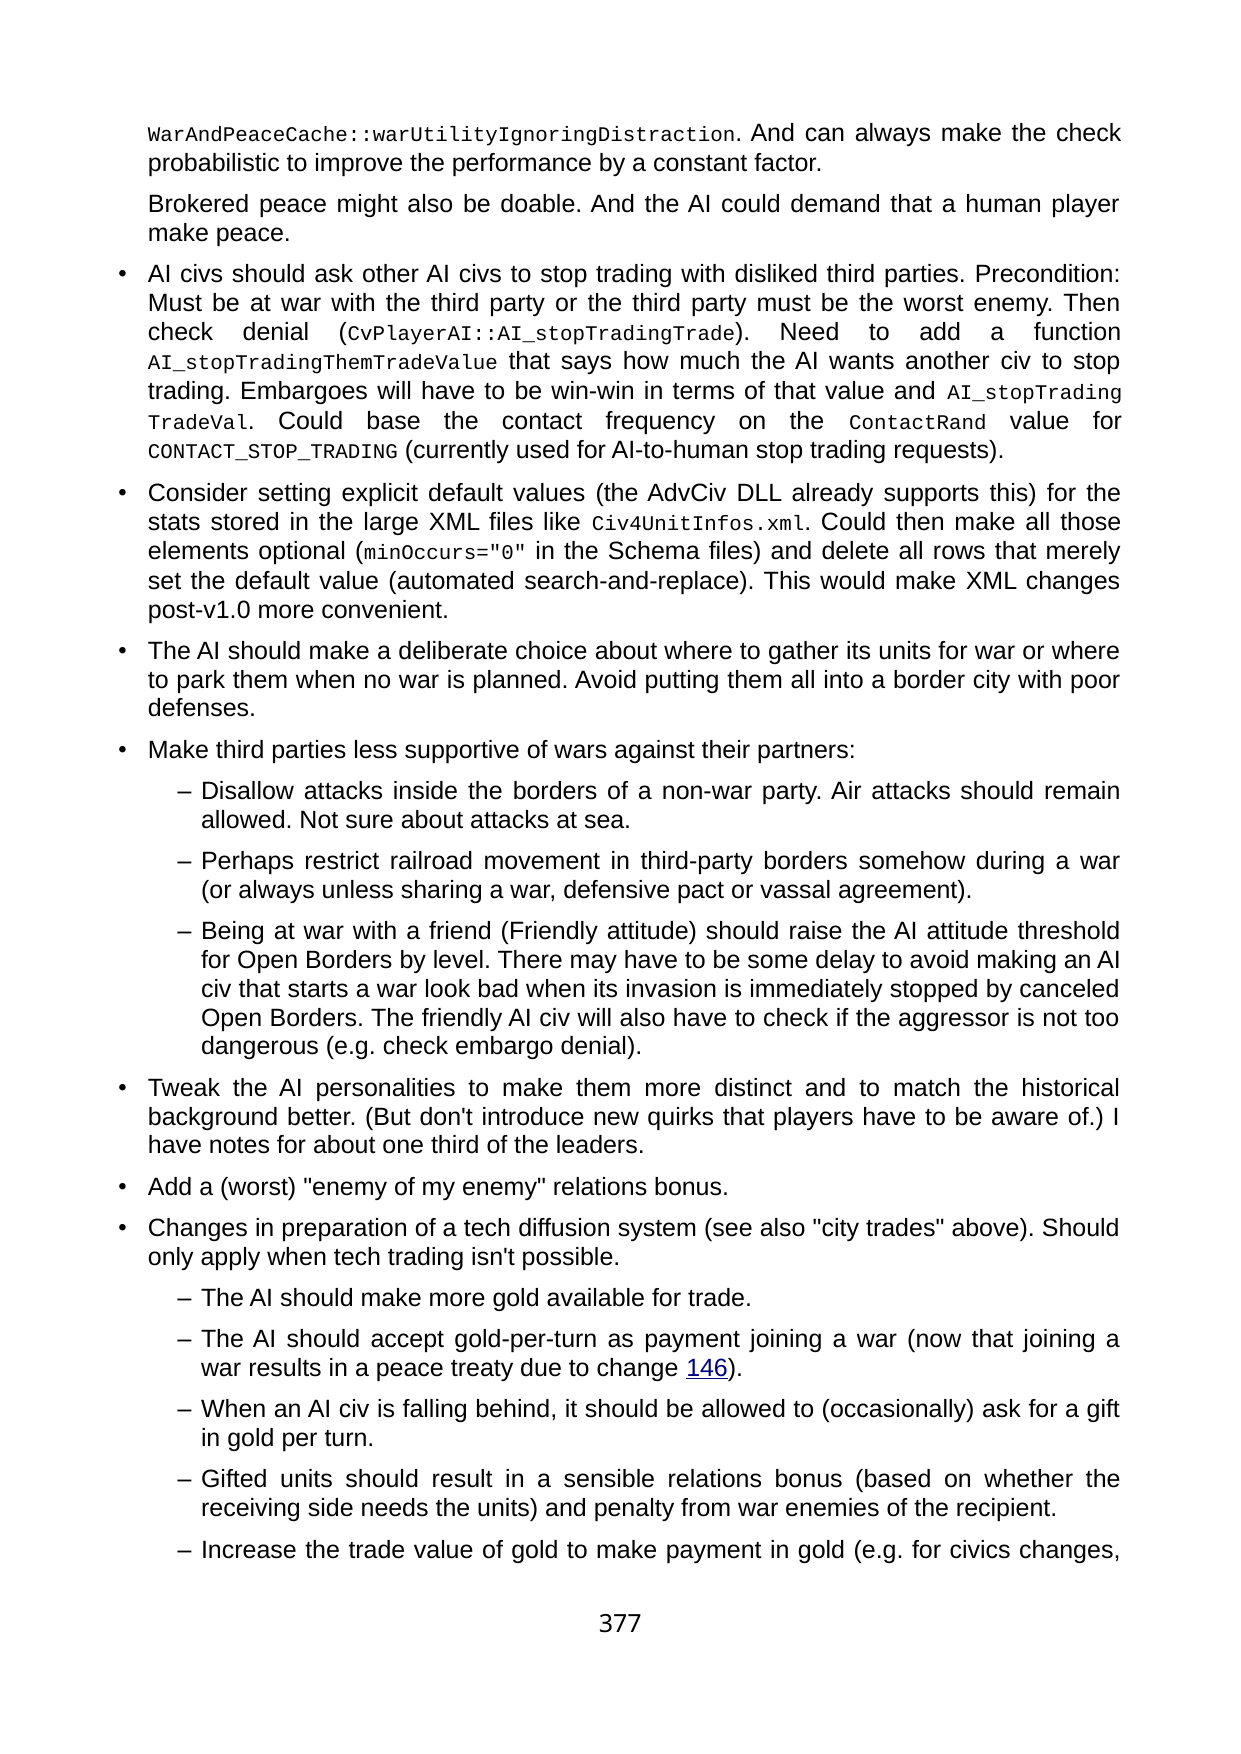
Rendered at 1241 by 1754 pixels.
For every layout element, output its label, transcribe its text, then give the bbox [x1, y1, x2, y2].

list Changes in preparation of a tech diffusion system (see also "city trades" above). Should only apply when tech trading isn't possible. [118, 1213, 1122, 1270]
list Being at war with a friend (Friendly attitude) should raise the AI attitude threshold for Open Borders by level. There may have to be some delay to avoid making an AI civ that starts a war look bad when its invasion is immediately stopped by canceled Open Borders. The friendly AI civ will also have to check if the aggressor is not too dangerous (e.g. check embargo denial). [177, 916, 1122, 1060]
list Perhaps restrict railroad movement in third-party borders somehow during a war (or always unless sharing a war, defensive pact or vassal agreement). [177, 846, 1122, 904]
list Consider setting explicit default values (the AdvCiv DLL already supports this) for the stats stored in the large XML files like Civ4UnitInfos.xml. Could then make all those elements optional (minOccurs="0" in the Schema files) and delete all rows that merely set the default value (automated search-and-replace). This would make XML changes post-v1.0 more convenient. [118, 478, 1122, 623]
list Disallow attacks inside the borders of a non-war party. Air attacks should remain allowed. Not sure about attacks at sea. [177, 776, 1122, 834]
list Make third parties less supportive of wars against their partners: [118, 735, 1122, 763]
list The AI should accept gold-per-turn as payment joining a war (now that joining a war results in a peace treaty due to change 146). [177, 1324, 1122, 1382]
list AI civs should ask other AI civs to stop trading with disliked third parties. Precondition: Must be at war with the third party or the third party must be the worst enemy. Then check denial (CvPlayerAI::AI_stopTradingTrade). Need to add a function AI_stopTradingThemTradeValue that says how much the AI wants another civ to stop trading. Embargoes will have to be win-win in terms of that value and AI_stopTrading TradeVal. Could base the contact frequency on the ContactRand value for CONTACT_STOP_TRADING (currently used for AI-to-human stop trading requests). [118, 259, 1122, 465]
list Increase the trade value of gold to make payment in gold (e.g. for civics changes, [177, 1534, 1122, 1563]
list Gifted units should result in a sensible relations bonus (based on whether the receiving side needs the units) and penalty from war enemies of the recipient. [177, 1464, 1122, 1522]
list Brokered peace might also be doable. And the AI could demand that a human player make peace. [118, 189, 1122, 247]
list Tweak the AI personalities to make them more distinct and to match the historical background better. (But don't introduce new quirks that players have to be aware of.) I have notes for about one third of the leaders. [118, 1073, 1122, 1159]
list The AI should make a deliberate choice about where to gather its units for war or where to park them when no war is planned. Avoid putting them all into a border city with poor defenses. [118, 636, 1122, 722]
list The AI should make more gold available for trade. [177, 1283, 1122, 1312]
list Add a (worst) "enemy of my enemy" relations bonus. [118, 1171, 1122, 1200]
list When an AI civ is falling behind, it should be allowed to (occasionally) ask for a gift in gold per turn. [177, 1394, 1122, 1452]
list WarAndPeaceCache::warUtilityIgnoringDistraction. And can always make the check probabilistic to improve the performance by a constant factor. [118, 118, 1122, 177]
